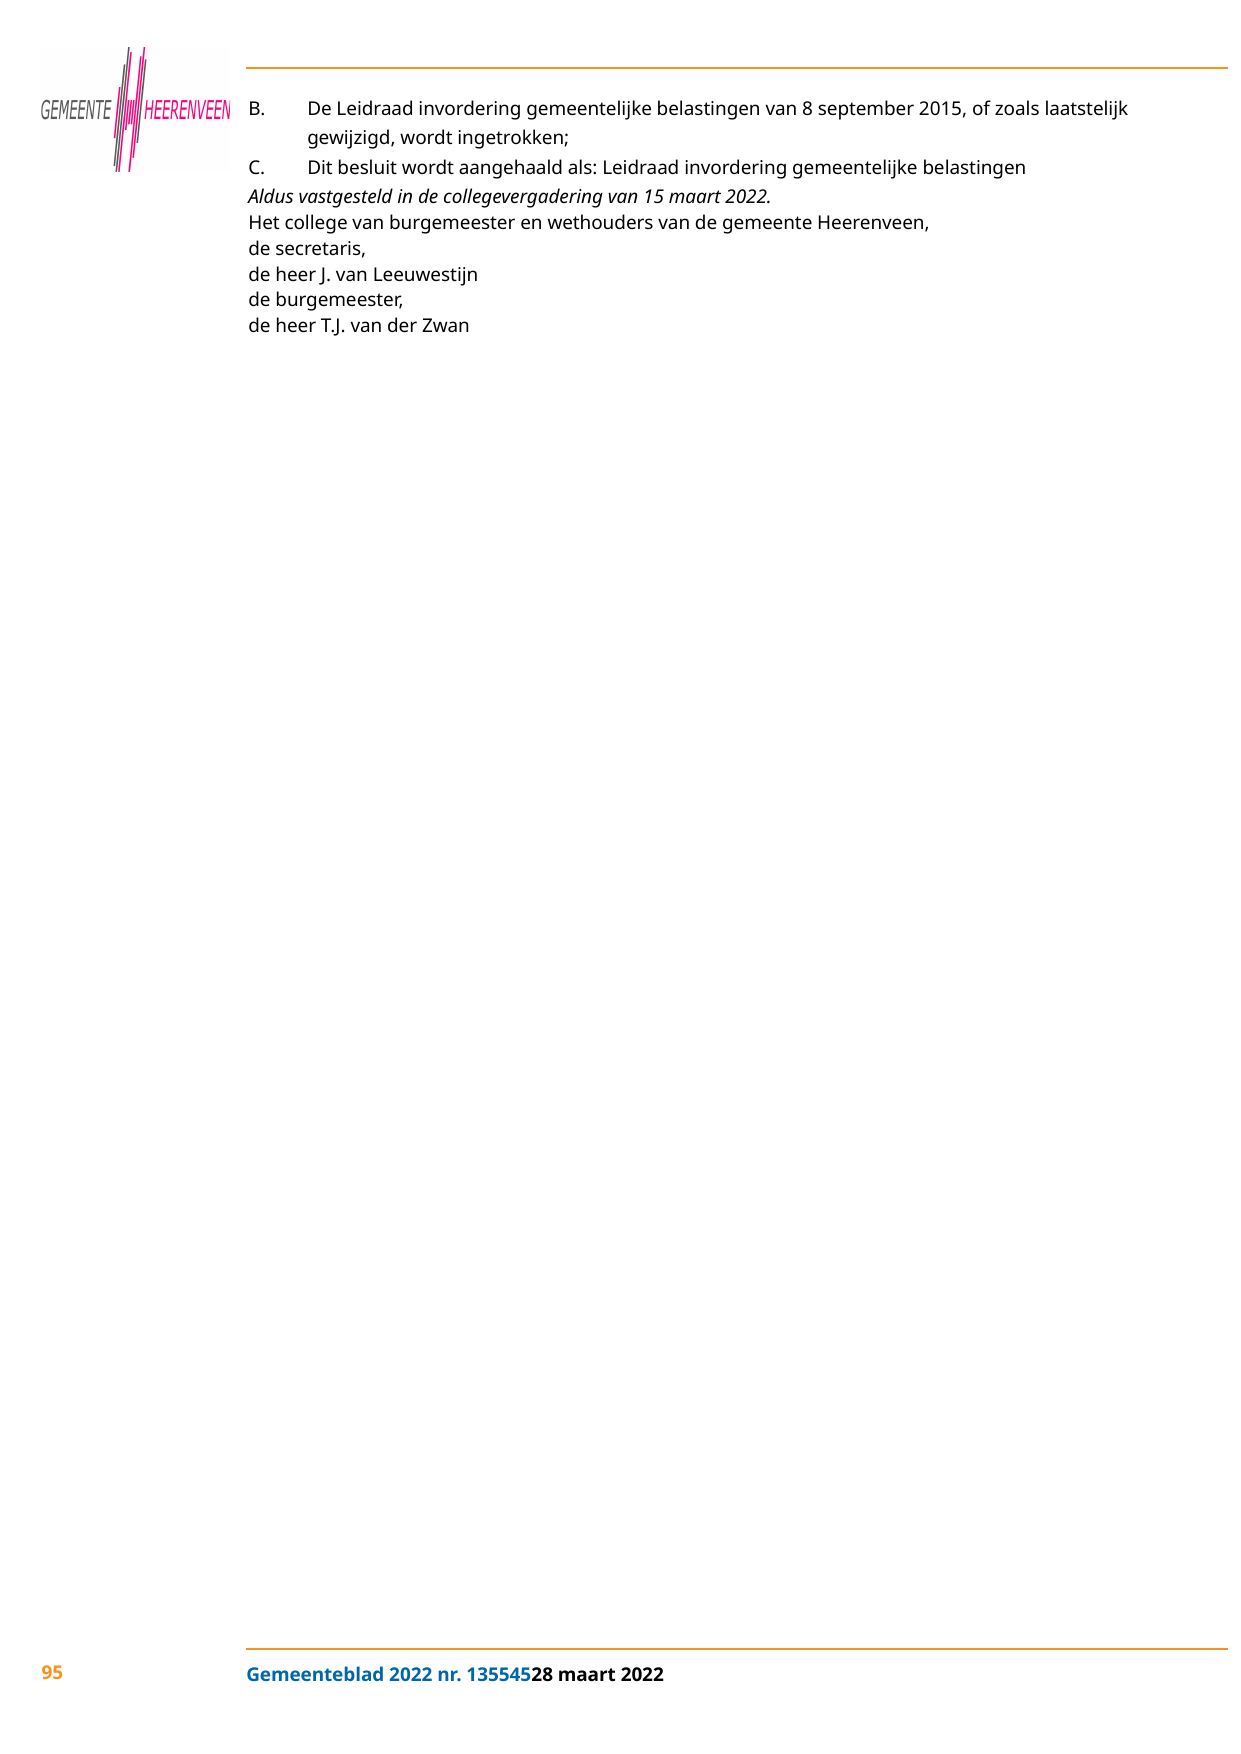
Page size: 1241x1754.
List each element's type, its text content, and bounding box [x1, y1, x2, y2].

text Het college van burgemeester en wethouders van de gemeente Heerenveen, [248, 209, 1152, 235]
list Dit besluit wordt aangehaald als: Leidraad invordering gemeentelijke belastingen [248, 154, 1152, 180]
text de secretaris, [248, 235, 1152, 261]
text de burgemeester, [248, 286, 1152, 312]
picture [41, 47, 231, 172]
text Aldus vastgesteld in de collegevergadering van 15 maart 2022. [248, 183, 1152, 209]
list De Leidraad invordering gemeentelijke belastingen van 8 september 2015, of zoals laatstelijk gewijzigd, wordt ingetrokken; [248, 95, 1152, 150]
text de heer J. van Leeuwestijn [248, 261, 1152, 286]
text de heer T.J. van der Zwan [248, 312, 1152, 338]
